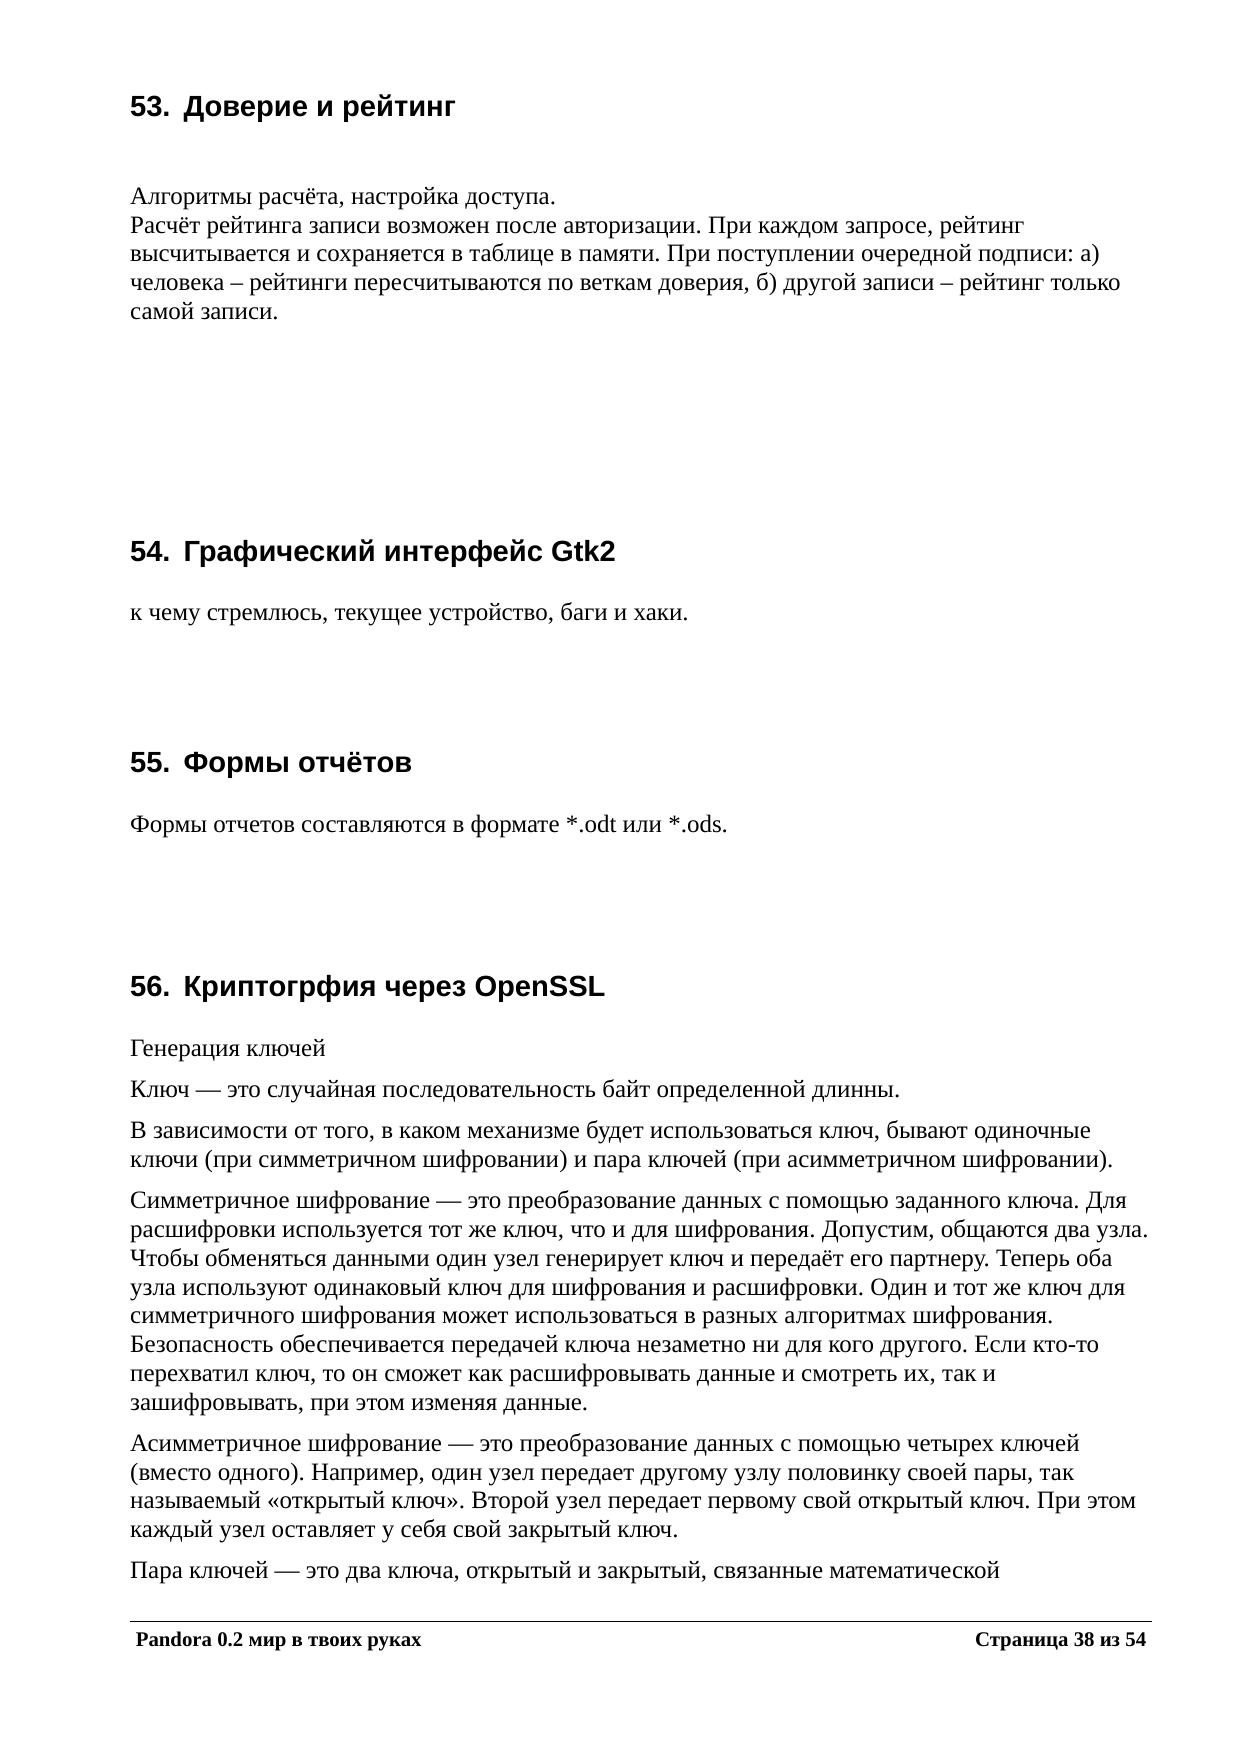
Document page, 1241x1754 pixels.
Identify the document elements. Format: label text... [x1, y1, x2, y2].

text Алгоритмы расчёта, настройка доступа. [130, 181, 1152, 210]
text Асимметричное шифрование — это преобразование данных с помощью четырех ключей (вместо одного). Например, один узел передает другому узлу половинку своей пары, так называемый «открытый ключ». Второй узел передает первому свой открытый ключ. При этом каждый узел оставляет у себя свой закрытый ключ. [130, 1428, 1152, 1543]
subtitle Графический интерфейс Gtk2 [130, 534, 1152, 567]
text Генерация ключей [130, 1033, 1152, 1062]
text Пара ключей — это два ключа, открытый и закрытый, связанные математической [130, 1556, 1152, 1584]
text к чему стремлюсь, текущее устройство, баги и хаки. [130, 597, 1152, 626]
text Симметричное шифрование — это преобразование данных с помощью заданного ключа. Для расшифровки используется тот же ключ, что и для шифрования. Допустим, общаются два узла. Чтобы обменяться данными один узел генерирует ключ и передаёт его партнеру. Теперь оба узла используют одинаковый ключ для шифрования и расшифровки. Один и тот же ключ для симметричного шифрования может использоваться в разных алгоритмах шифрования. Безопасность обеспечивается передачей ключа незаметно ни для кого другого. Если кто-то перехватил ключ, то он сможет как расшифровывать данные и смотреть их, так и зашифровывать, при этом изменяя данные. [130, 1186, 1152, 1416]
text Расчёт рейтинга записи возможен после авторизации. При каждом запросе, рейтинг высчитывается и сохраняется в таблице в памяти. При поступлении очередной подписи: а) человека – рейтинги пересчитываются по веткам доверия, б) другой записи – рейтинг только самой записи. [130, 210, 1152, 325]
subtitle Криптогрфия через OpenSSL [130, 969, 1152, 1003]
text В зависимости от того, в каком механизме будет использоваться ключ, бывают одиночные ключи (при симметричном шифровании) и пара ключей (при асимметричном шифровании). [130, 1116, 1152, 1173]
text Ключ — это случайная последовательность байт определенной длинны. [130, 1074, 1152, 1103]
text Формы отчетов составляются в формате *.odt или *.ods. [130, 809, 1152, 838]
subtitle Доверие и рейтинг [130, 88, 1152, 122]
subtitle Формы отчётов [130, 745, 1152, 779]
